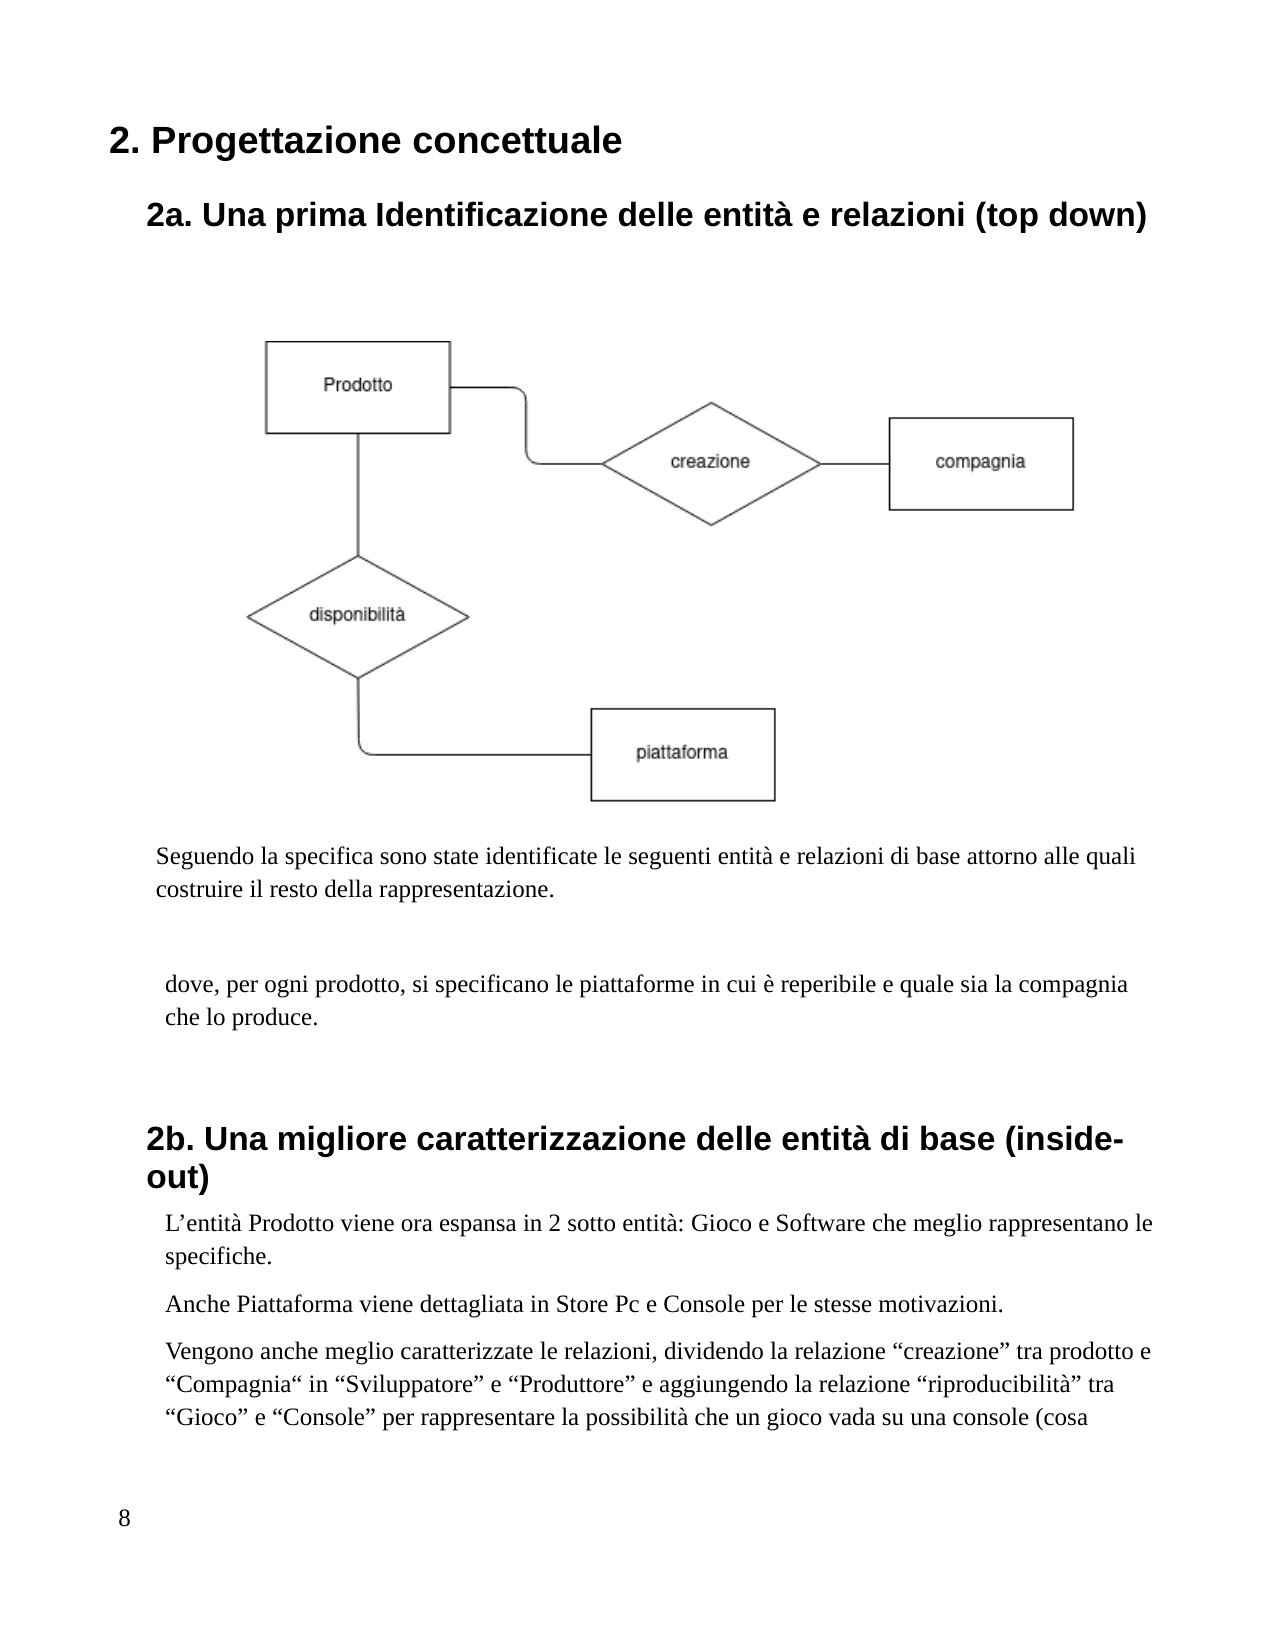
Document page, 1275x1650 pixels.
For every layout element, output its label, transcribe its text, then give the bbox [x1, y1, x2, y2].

text Anche Piattaforma viene dettagliata in Store Pc e Console per le stesse motivazioni. [165, 1289, 1157, 1318]
text dove, per ogni prodotto, si specificano le piattaforme in cui è reperibile e quale sia la compagnia che lo produce. [165, 969, 1157, 1031]
text Seguendo la specifica sono state identificate le seguenti entità e relazioni di base attorno alle quali costruire il resto della rappresentazione. [156, 837, 1157, 903]
subtitle 2a. Una prima Identificazione delle entità e relazioni (top down) [146, 195, 1157, 234]
picture [132, 341, 1143, 837]
subtitle 2. Progettazione concettuale [109, 118, 1157, 162]
text L’entità Prodotto viene ora espansa in 2 sotto entità: Gioco e Software che meglio rappresentano le specifiche. [165, 1208, 1157, 1270]
subtitle 2b. Una migliore caratterizzazione delle entità di base (inside-out) [146, 1118, 1157, 1196]
text Vengono anche meglio caratterizzate le relazioni, dividendo la relazione “creazione” tra prodotto e “Compagnia“ in “Sviluppatore” e “Produttore” e aggiungendo la relazione “riproducibilità” tra “Gioco” e “Console” per rappresentare la possibilità che un gioco vada su una console (cosa [165, 1336, 1157, 1431]
